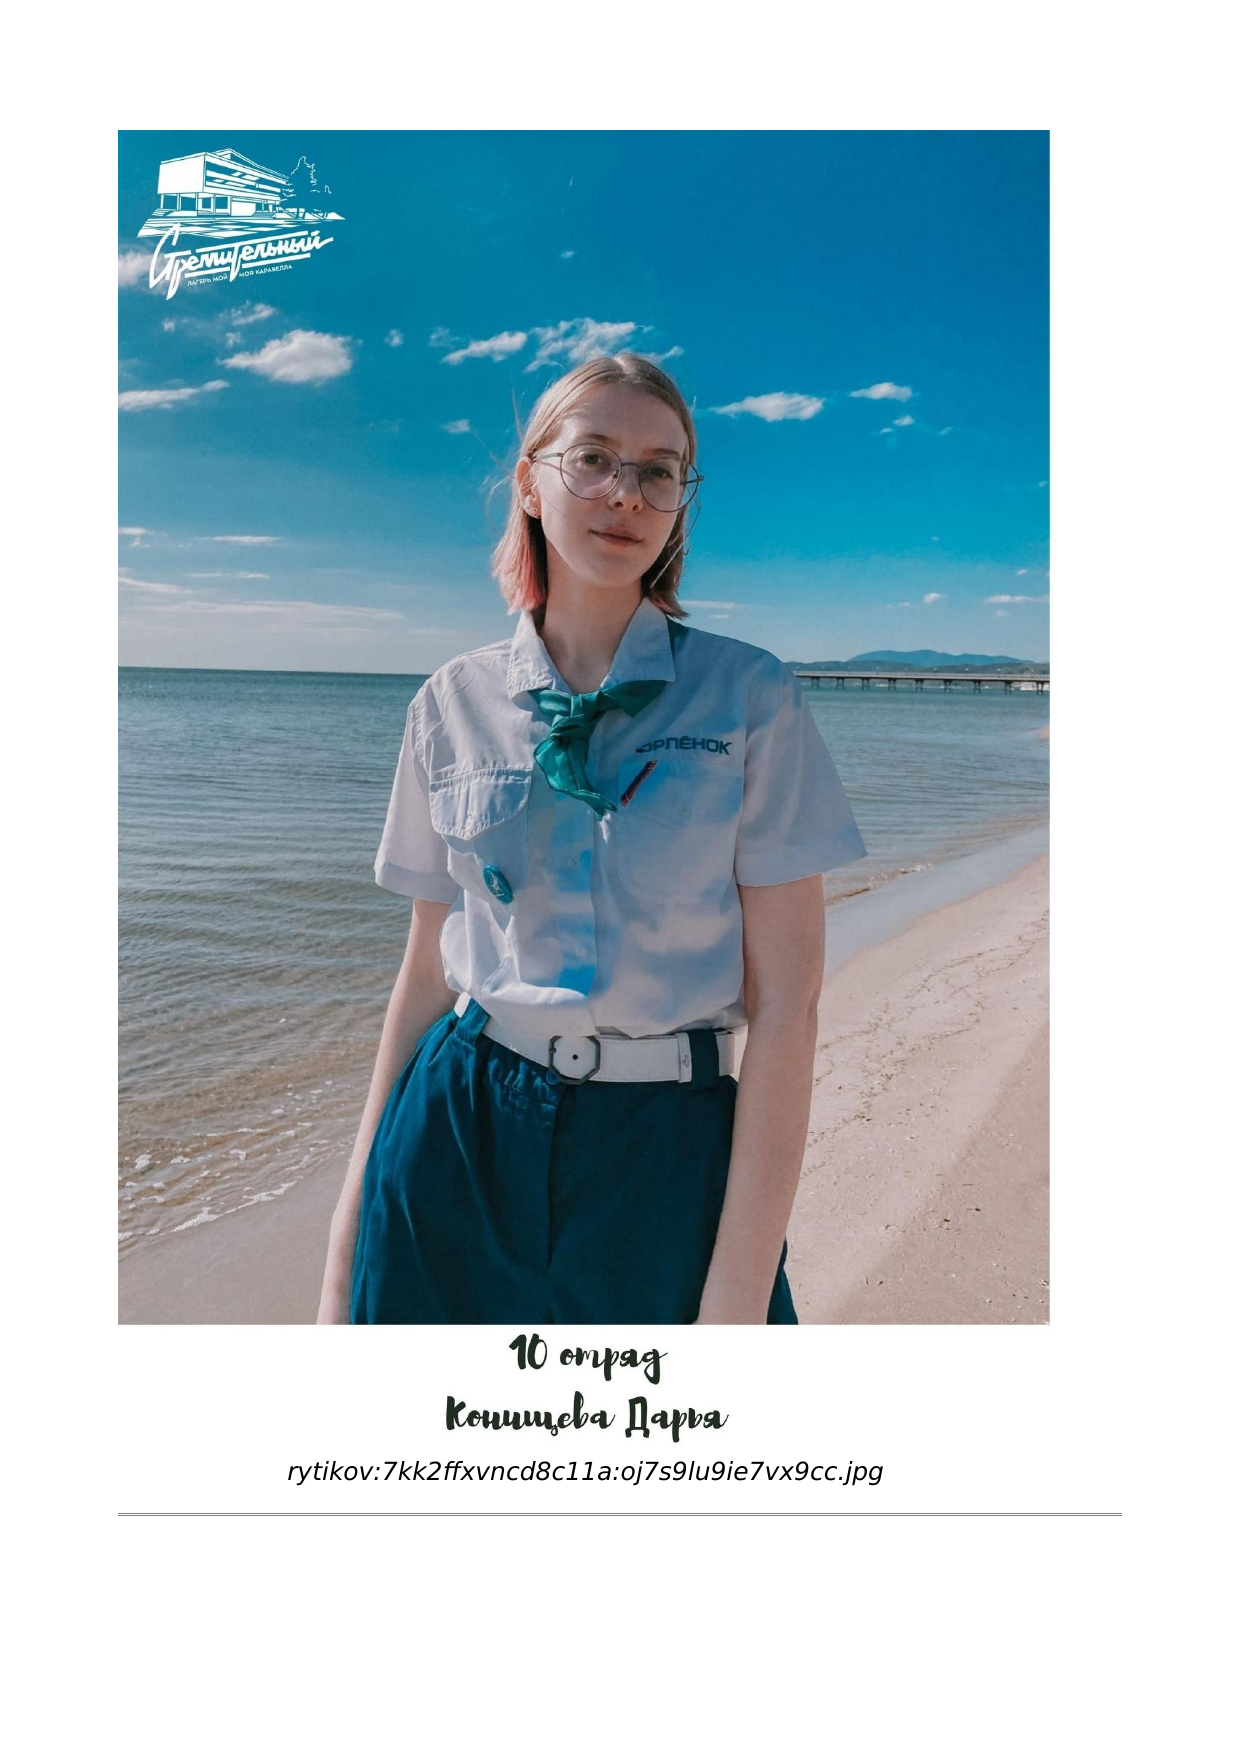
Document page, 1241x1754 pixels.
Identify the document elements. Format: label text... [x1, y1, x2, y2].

picture [881, 428, 892, 433]
picture [118, 130, 1056, 1457]
picture [563, 251, 573, 258]
text rytikov:7kk2ffxvncd8c11a:oj7s9lu9ie7vx9cc.jpg [118, 1457, 1056, 1486]
picture [941, 428, 948, 434]
picture [118, 190, 124, 199]
picture [850, 382, 913, 402]
picture [385, 329, 403, 347]
picture [440, 419, 481, 439]
picture [306, 164, 316, 182]
picture [642, 326, 653, 332]
picture [697, 534, 763, 552]
picture [893, 416, 914, 426]
picture [709, 392, 825, 423]
